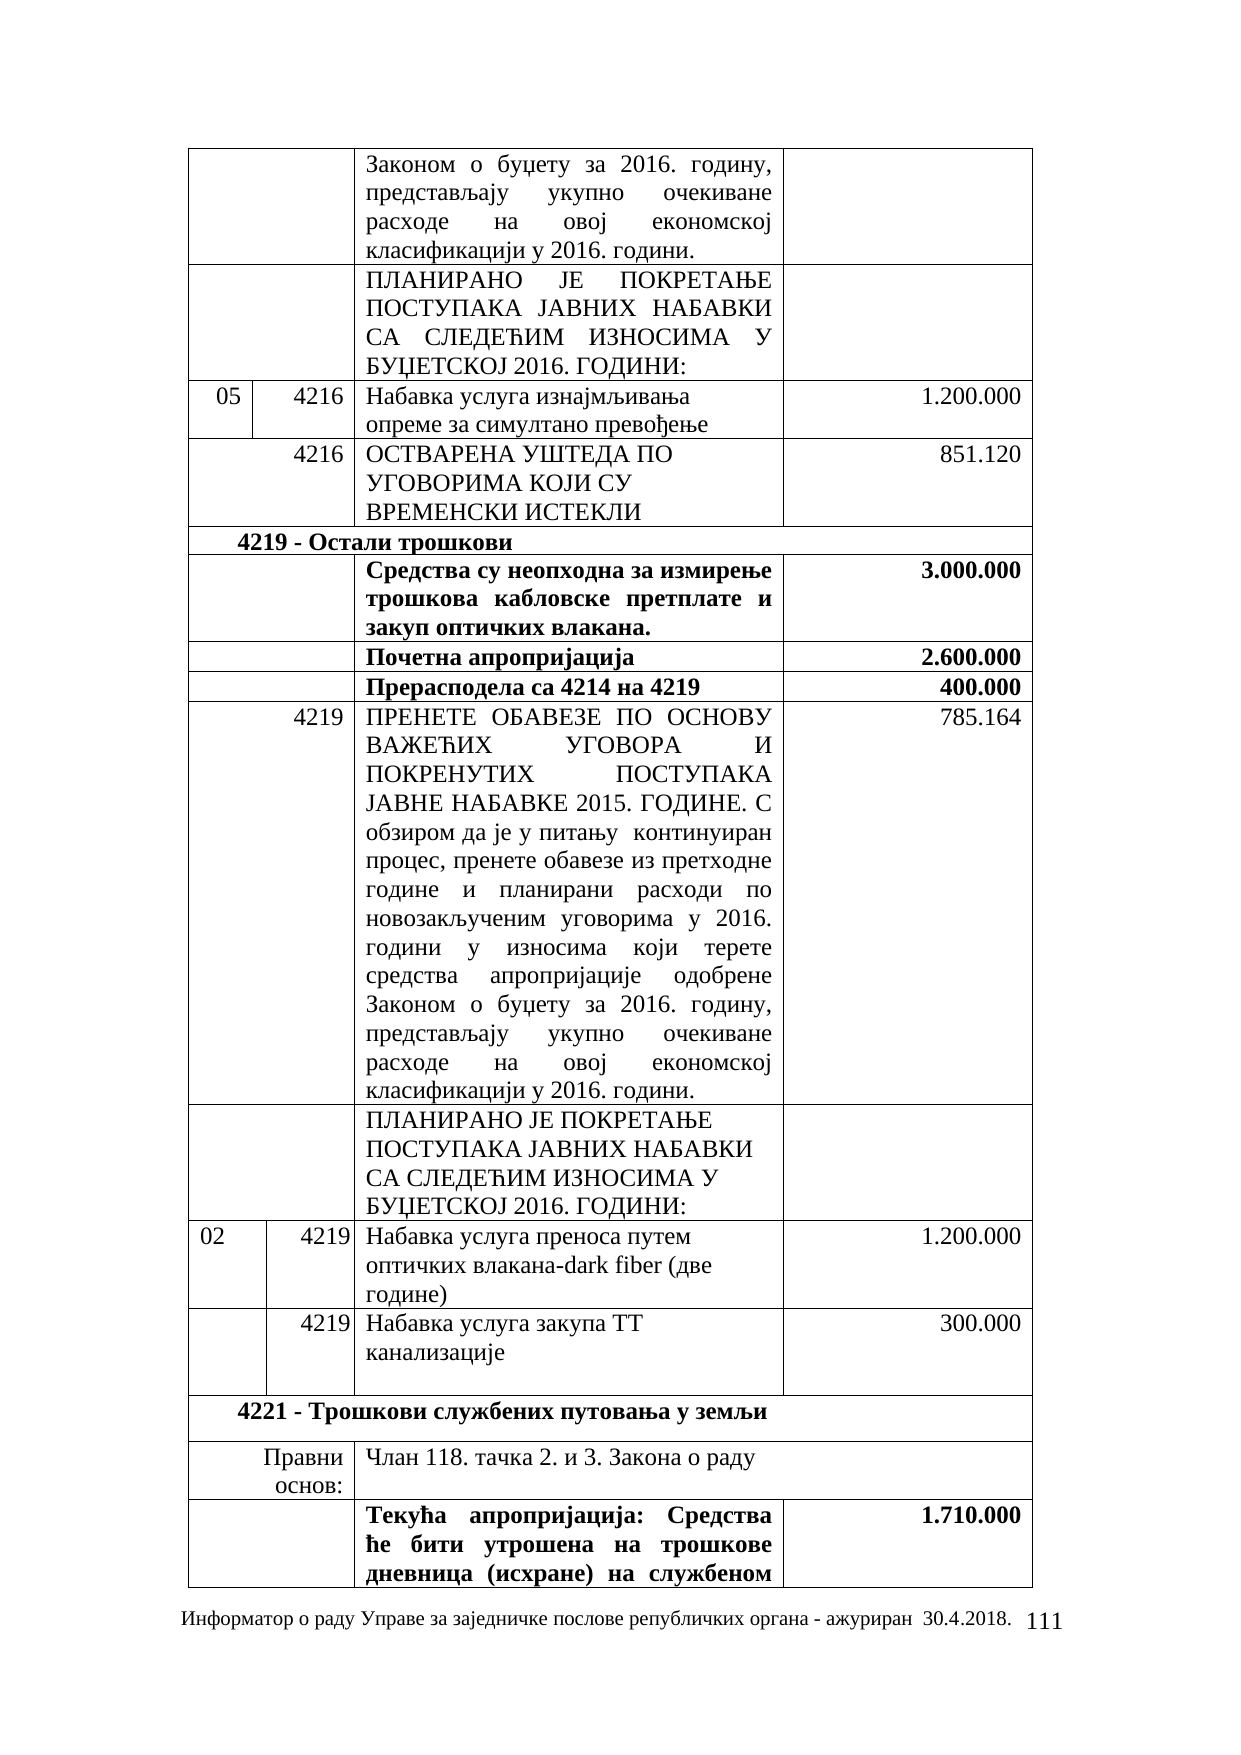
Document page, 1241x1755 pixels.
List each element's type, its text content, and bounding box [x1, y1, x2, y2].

table_cell 4219 [189, 702, 354, 1104]
table_cell 400.000 [784, 672, 1032, 701]
table_cell ПЛАНИРАНО ЈЕ ПОКРЕТАЊЕ ПОСТУПАКА ЈАВНИХ НАБАВКИ СА СЛЕДЕЋИМ ИЗНОСИМА У БУЏЕТСКОЈ 2016. ГОДИНИ: [355, 265, 783, 380]
table_cell Средства су неопходна за измирење трошкова кабловске претплате и закуп оптичких влакана. [355, 555, 783, 641]
table_cell 300.000 [784, 1309, 1032, 1395]
table_cell [189, 1105, 354, 1220]
table_cell [1033, 671, 1074, 701]
table_cell Законом о буџету за 2016. годину, представљају укупно очекиване расходе на овој економској класификацији у 2016. години. [355, 149, 783, 264]
table_cell Прерасподела са 4214 на 4219 [355, 672, 783, 701]
table_cell [1033, 1104, 1074, 1220]
table_cell [1033, 1499, 1074, 1587]
table_cell 05 [189, 381, 252, 438]
table_cell 4216 [253, 381, 354, 438]
table_cell 851.120 [784, 439, 1032, 526]
table_cell Набавка услуга закупа ТТ канализације [355, 1309, 783, 1395]
table_cell 1.200.000 [784, 1221, 1032, 1307]
table_cell [1033, 438, 1074, 526]
table_cell [1033, 1220, 1074, 1307]
table_cell [1033, 380, 1074, 438]
table_cell [189, 555, 354, 641]
table_cell Текућа апропријација: Средства ће бити утрошена на трошкове дневница (исхране) на службеном [355, 1500, 783, 1587]
table_cell [189, 672, 354, 701]
table_cell [189, 265, 354, 380]
table_cell 02 [189, 1221, 266, 1307]
table_cell [784, 1105, 1032, 1220]
table_cell 3.000.000 [784, 555, 1032, 641]
table_cell 4216 [189, 439, 354, 526]
table_cell ПРЕНЕТЕ ОБАВЕЗЕ ПО ОСНОВУ ВАЖЕЋИХ УГОВОРА И ПОКРЕНУТИХ ПОСТУПАКА ЈАВНЕ НАБАВКЕ 2015. ГОДИНЕ. С обзиром да је у питању континуиран процес, пренете обавезе из претходне године и планирани расходи по новозакљученим уговорима у 2016. години у износима који терете средства апропријације одобрене Законом о буџету за 2016. годину, представљају укупно очекиване расходе на овој економској класификацији у 2016. години. [355, 702, 783, 1104]
table_cell 4219 - Остали трошкови [189, 527, 1032, 554]
table_cell 4219 [267, 1309, 354, 1395]
table_cell ОСТВАРЕНА УШТЕДА ПО УГОВОРИМА КОЈИ СУ ВРЕМЕНСКИ ИСТЕКЛИ [355, 439, 783, 526]
table_cell 2.600.000 [784, 642, 1032, 671]
table_cell ПЛАНИРАНО ЈЕ ПОКРЕТАЊЕ ПОСТУПАКА ЈАВНИХ НАБАВКИ СА СЛЕДЕЋИМ ИЗНОСИМА У БУЏЕТСКОЈ 2016. ГОДИНИ: [355, 1105, 783, 1220]
table_cell [189, 149, 354, 264]
table_cell [189, 642, 354, 671]
table_cell [1033, 641, 1074, 671]
table_cell [1033, 554, 1074, 641]
table_cell [189, 1309, 266, 1395]
table_cell [1033, 1308, 1074, 1395]
table_cell 1.200.000 [784, 381, 1032, 438]
table_cell [1033, 264, 1074, 380]
table_cell [1033, 701, 1074, 1104]
table_cell Набавка услуга изнајмљивања опреме за симултано превођење [355, 381, 783, 438]
table_cell 1.710.000 [784, 1500, 1032, 1587]
table_cell [1033, 1395, 1074, 1441]
table_cell [784, 265, 1032, 380]
table_cell [784, 149, 1032, 264]
table_cell Члан 118. тачка 2. и 3. Закона о раду [355, 1442, 1032, 1499]
table_cell Набавка услуга преноса путем оптичких влакана-dark fiber (две године) [355, 1221, 783, 1307]
table_cell [189, 1500, 354, 1587]
table_cell Правни основ: [189, 1442, 354, 1499]
table_cell [1033, 148, 1074, 264]
table_cell 785.164 [784, 702, 1032, 1104]
table_cell Почетна апропријација [355, 642, 783, 671]
table_cell [1033, 1441, 1074, 1499]
table_cell [1033, 526, 1074, 554]
table_cell 4219 [267, 1221, 354, 1307]
table_cell 4221 - Трошкови службених путовања у земљи [189, 1396, 1032, 1441]
